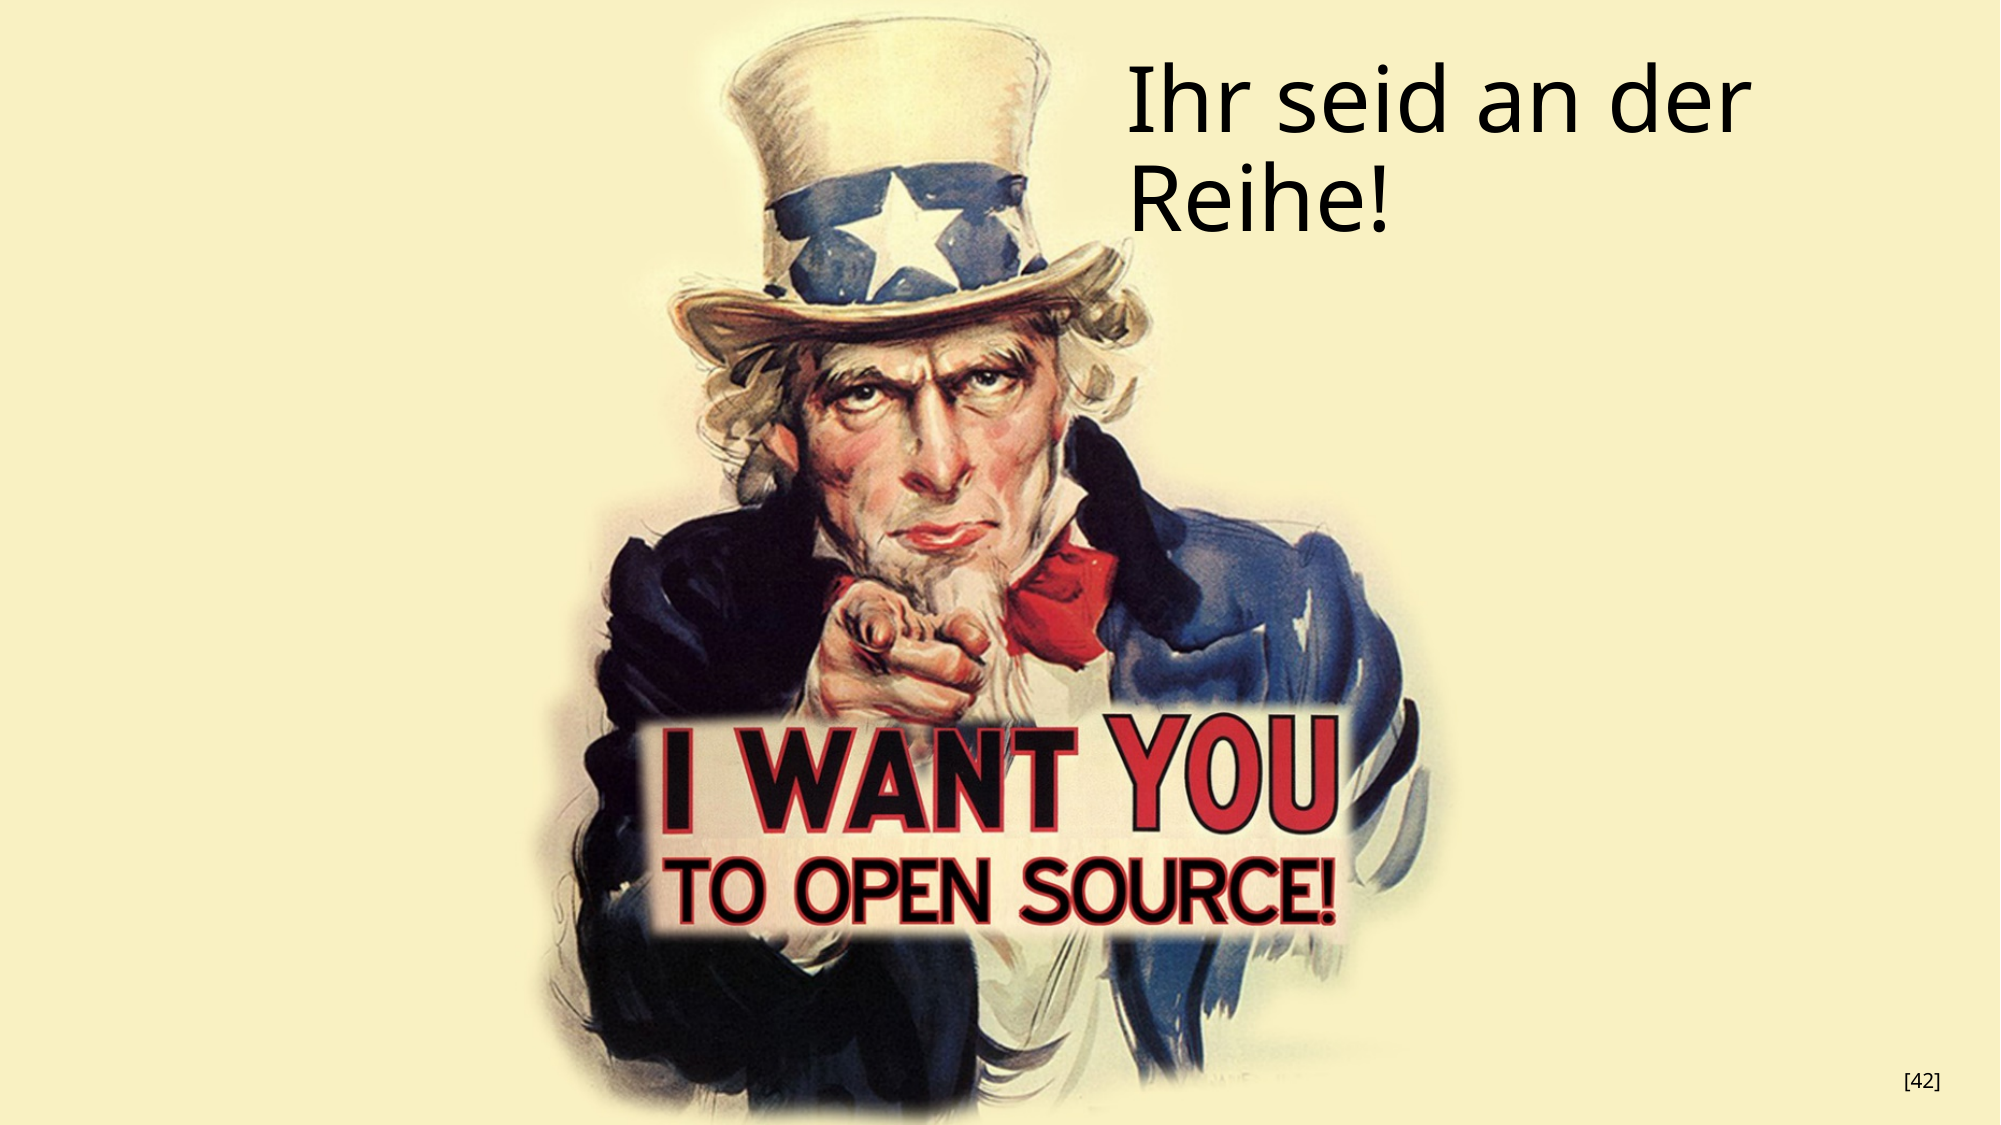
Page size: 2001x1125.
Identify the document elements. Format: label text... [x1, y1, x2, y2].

title [42] [1889, 1063, 1985, 1097]
picture [0, 0, 2000, 1125]
title Ihr seid an der Reihe! [1111, 45, 2000, 264]
